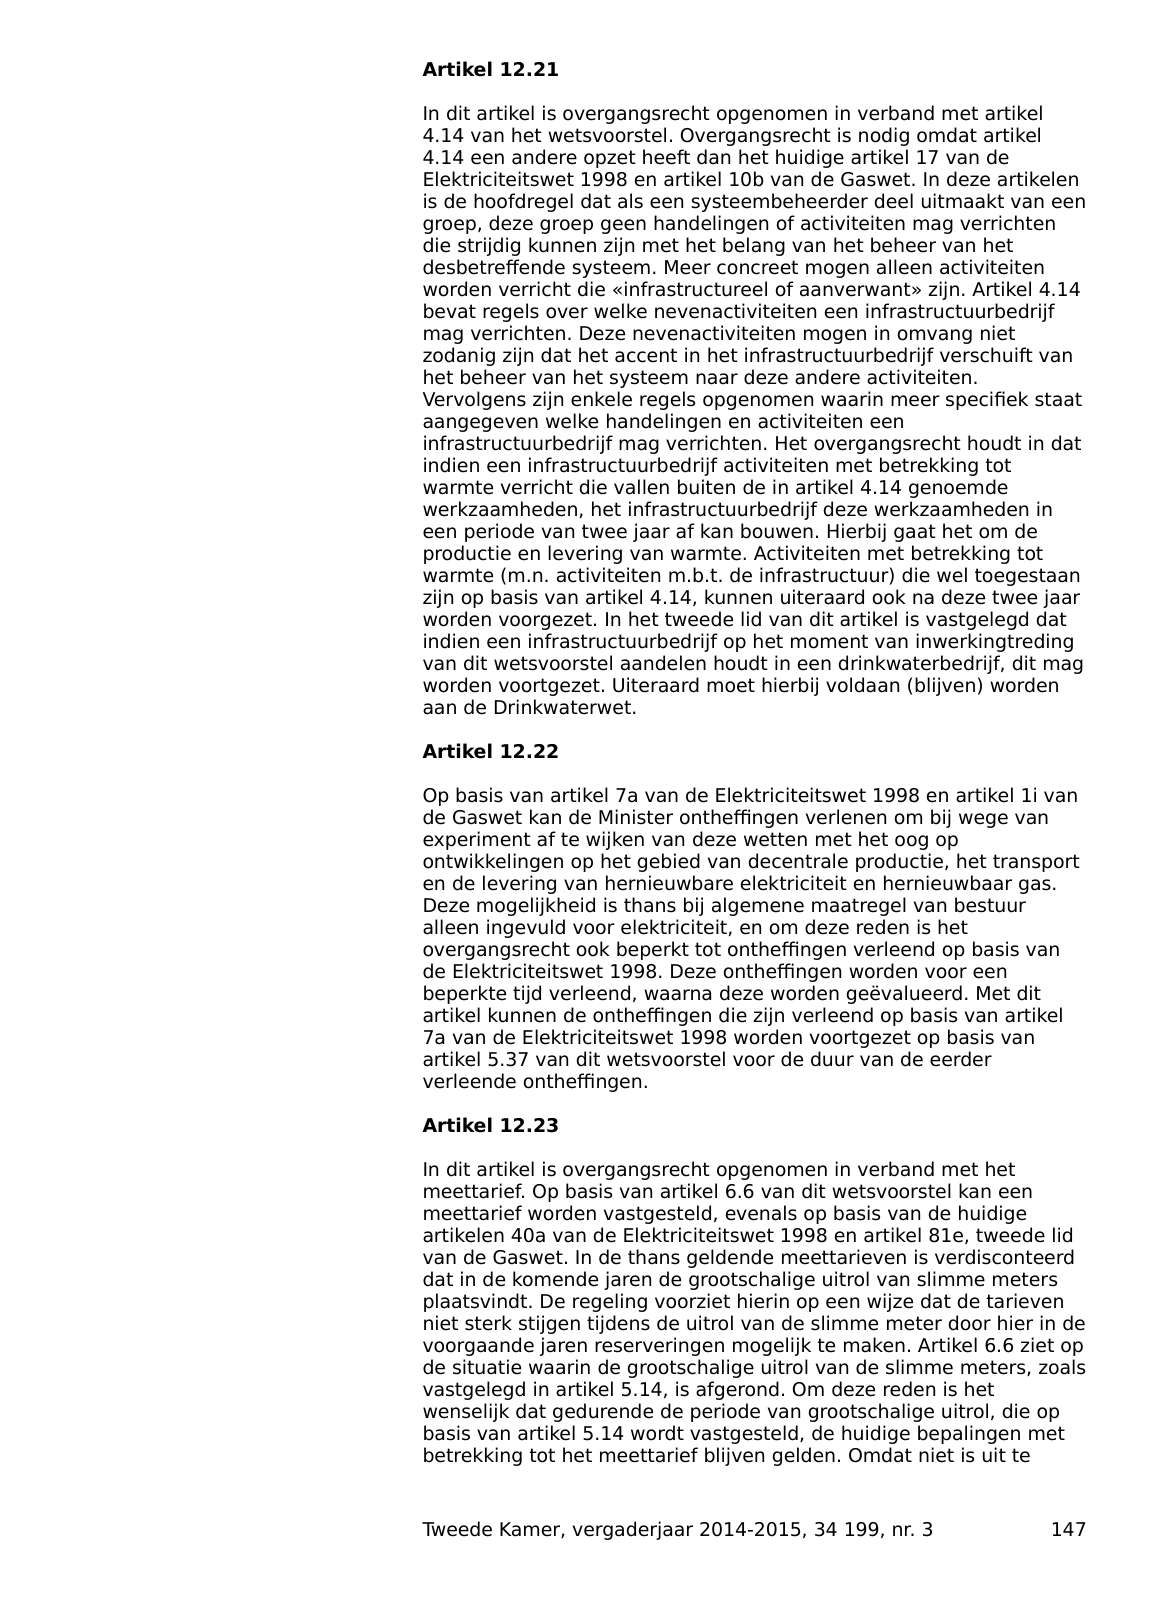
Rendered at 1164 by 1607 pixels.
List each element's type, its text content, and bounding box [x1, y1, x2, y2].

subtitle Artikel 12.21 [422, 59, 1087, 81]
subtitle Artikel 12.22 [422, 741, 1087, 763]
text In dit artikel is overgangsrecht opgenomen in verband met het meettarief. Op basis van artikel 6.6 van dit wetsvoorstel kan een meettarief worden vastgesteld, evenals op basis van de huidige artikelen 40a van de Elektriciteitswet 1998 en artikel 81e, tweede lid van de Gaswet. In de thans geldende meettarieven is verdisconteerd dat in de komende jaren de grootschalige uitrol van slimme meters plaatsvindt. De regeling voorziet hierin op een wijze dat de tarieven niet sterk stijgen tijdens de uitrol van de slimme meter door hier in de voorgaande jaren reserveringen mogelijk te maken. Artikel 6.6 ziet op de situatie waarin de grootschalige uitrol van de slimme meters, zoals vastgelegd in artikel 5.14, is afgerond. Om deze reden is het wenselijk dat gedurende de periode van grootschalige uitrol, die op basis van artikel 5.14 wordt vastgesteld, de huidige bepalingen met betrekking tot het meettarief blijven gelden. Omdat niet is uit te [422, 1159, 1087, 1467]
text Op basis van artikel 7a van de Elektriciteitswet 1998 en artikel 1i van de Gaswet kan de Minister ontheffingen verlenen om bij wege van experiment af te wijken van deze wetten met het oog op ontwikkelingen op het gebied van decentrale productie, het transport en de levering van hernieuwbare elektriciteit en hernieuwbaar gas. Deze mogelijkheid is thans bij algemene maatregel van bestuur alleen ingevuld voor elektriciteit, en om deze reden is het overgangsrecht ook beperkt tot ontheffingen verleend op basis van de Elektriciteitswet 1998. Deze ontheffingen worden voor een beperkte tijd verleend, waarna deze worden geëvalueerd. Met dit artikel kunnen de ontheffingen die zijn verleend op basis van artikel 7a van de Elektriciteitswet 1998 worden voortgezet op basis van artikel 5.37 van dit wetsvoorstel voor de duur van de eerder verleende ontheffingen. [422, 785, 1087, 1093]
subtitle Artikel 12.23 [422, 1115, 1087, 1137]
text In dit artikel is overgangsrecht opgenomen in verband met artikel 4.14 van het wetsvoorstel. Overgangsrecht is nodig omdat artikel 4.14 een andere opzet heeft dan het huidige artikel 17 van de Elektriciteitswet 1998 en artikel 10b van de Gaswet. In deze artikelen is de hoofdregel dat als een systeembeheerder deel uitmaakt van een groep, deze groep geen handelingen of activiteiten mag verrichten die strijdig kunnen zijn met het belang van het beheer van het desbetreffende systeem. Meer concreet mogen alleen activiteiten worden verricht die «infrastructureel of aanverwant» zijn. Artikel 4.14 bevat regels over welke nevenactiviteiten een infrastructuurbedrijf mag verrichten. Deze nevenactiviteiten mogen in omvang niet zodanig zijn dat het accent in het infrastructuurbedrijf verschuift van het beheer van het systeem naar deze andere activiteiten. Vervolgens zijn enkele regels opgenomen waarin meer specifiek staat aangegeven welke handelingen en activiteiten een infrastructuurbedrijf mag verrichten. Het overgangsrecht houdt in dat indien een infrastructuurbedrijf activiteiten met betrekking tot warmte verricht die vallen buiten de in artikel 4.14 genoemde werkzaamheden, het infrastructuurbedrijf deze werkzaamheden in een periode van twee jaar af kan bouwen. Hierbij gaat het om de productie en levering van warmte. Activiteiten met betrekking tot warmte (m.n. activiteiten m.b.t. de infrastructuur) die wel toegestaan zijn op basis van artikel 4.14, kunnen uiteraard ook na deze twee jaar worden voorgezet. In het tweede lid van dit artikel is vastgelegd dat indien een infrastructuurbedrijf op het moment van inwerkingtreding van dit wetsvoorstel aandelen houdt in een drinkwaterbedrijf, dit mag worden voortgezet. Uiteraard moet hierbij voldaan (blijven) worden aan de Drinkwaterwet. [422, 103, 1087, 719]
